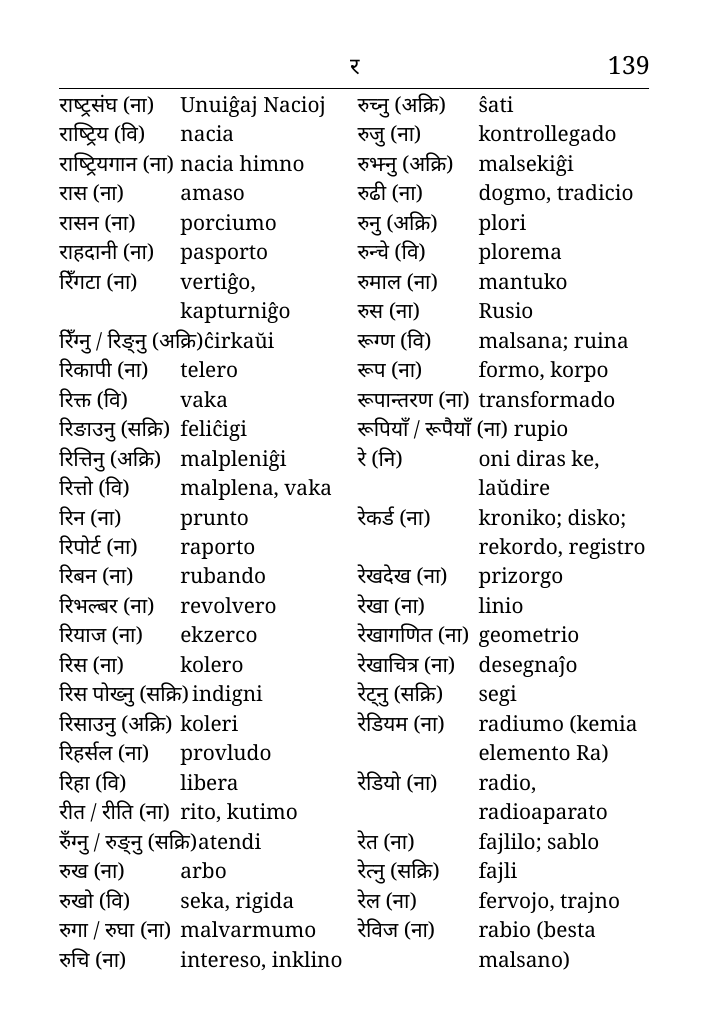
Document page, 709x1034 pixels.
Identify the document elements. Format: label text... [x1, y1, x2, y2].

text रिक्त (वि) vaka [59, 383, 351, 413]
text रिसाउनु (अक्रि) koleri [59, 708, 351, 737]
text रूप (ना) formo, korpo [357, 354, 649, 383]
text रियाज (ना) ekzerco [59, 619, 351, 649]
text रिहा (वि) libera [59, 767, 351, 796]
text रूपान्तरण (ना) transformado [357, 383, 649, 413]
text रुँग्नु / रुङ्नु (सक्रि) atendi [59, 826, 351, 855]
text रुखो (वि) seka, rigida [59, 884, 351, 914]
text रित्तिनु (अक्रि) malpleniĝi [59, 442, 351, 472]
text रिङाउनु (सक्रि) feliĉigi [59, 413, 351, 442]
text रेत (ना) fajlilo; sablo [357, 826, 649, 855]
text रुझ्नु (अक्रि) malsekiĝi [357, 148, 649, 177]
text रुच्नु (अक्रि) ŝati [357, 89, 649, 118]
text रुस (ना) Rusio [357, 295, 649, 324]
text रिँगटा (ना) vertiĝo, kapturniĝo [59, 266, 351, 324]
text रेत्‍नु (सक्रि) fajli [357, 855, 649, 884]
text रिस पोख्‍नु (सक्रि) indigni [59, 678, 351, 708]
text रेडियो (ना) radio, radioaparato [357, 767, 649, 826]
text रिकापी (ना) telero [59, 354, 351, 383]
text रास (ना) amaso [59, 177, 351, 207]
text रेल (ना) fervojo, trajno [357, 884, 649, 914]
text रेखाचित्र (ना) desegnaĵo [357, 649, 649, 678]
text रासन (ना) porciumo [59, 207, 351, 236]
text रीत / रीति (ना) rito, kutimo [59, 796, 351, 826]
text रेकर्ड (ना) kroniko; disko; rekordo, registro [357, 501, 649, 560]
text रिन (ना) prunto [59, 501, 351, 531]
text रिहर्सल (ना) provludo [59, 737, 351, 767]
text रेडियम (ना) radiumo (kemia elemento Ra) [357, 708, 649, 767]
text रेविज (ना) rabio (besta malsano) [357, 914, 649, 973]
text रिभल्बर (ना) revolvero [59, 590, 351, 619]
text रिस (ना) kolero [59, 649, 351, 678]
text रूपियाँ / रूपैयाँ (ना) rupio [357, 413, 649, 442]
text राष्ट्रसंघ (ना) Unuiĝaj Nacioj [59, 89, 351, 118]
text रेखा (ना) linio [357, 590, 649, 619]
text रेट्नु (सक्रि) segi [357, 678, 649, 708]
text रुगा / रुघा (ना) malvarmumo [59, 914, 351, 943]
text रिपोर्ट (ना) raporto [59, 531, 351, 560]
text राष्ट्रियगान (ना) nacia himno [59, 148, 351, 177]
text रूग्ण (वि) malsana; ruina [357, 324, 649, 354]
text रुनु (अक्रि) plori [357, 207, 649, 236]
text रेखागणित (ना) geometrio [357, 619, 649, 649]
text रुचि (ना) intereso, inklino [59, 943, 351, 973]
text राहदानी (ना) pasporto [59, 236, 351, 266]
text रुजु (ना) kontrollegado [357, 118, 649, 148]
text रुन्चे (वि) plorema [357, 236, 649, 266]
text रिँग्नु / रिङ्नु (अक्रि) ĉirkaŭi [59, 324, 351, 354]
text रेखदेख (ना) prizorgo [357, 560, 649, 590]
text राष्ट्रिय (वि) nacia [59, 118, 351, 148]
text रित्तो (वि) malplena, vaka [59, 472, 351, 501]
text रे (नि) oni diras ke, laŭdire [357, 442, 649, 501]
text रुख (ना) arbo [59, 855, 351, 884]
text रुमाल (ना) mantuko [357, 266, 649, 295]
text रिबन (ना) rubando [59, 560, 351, 590]
text रुढी (ना) dogmo, tradicio [357, 177, 649, 207]
